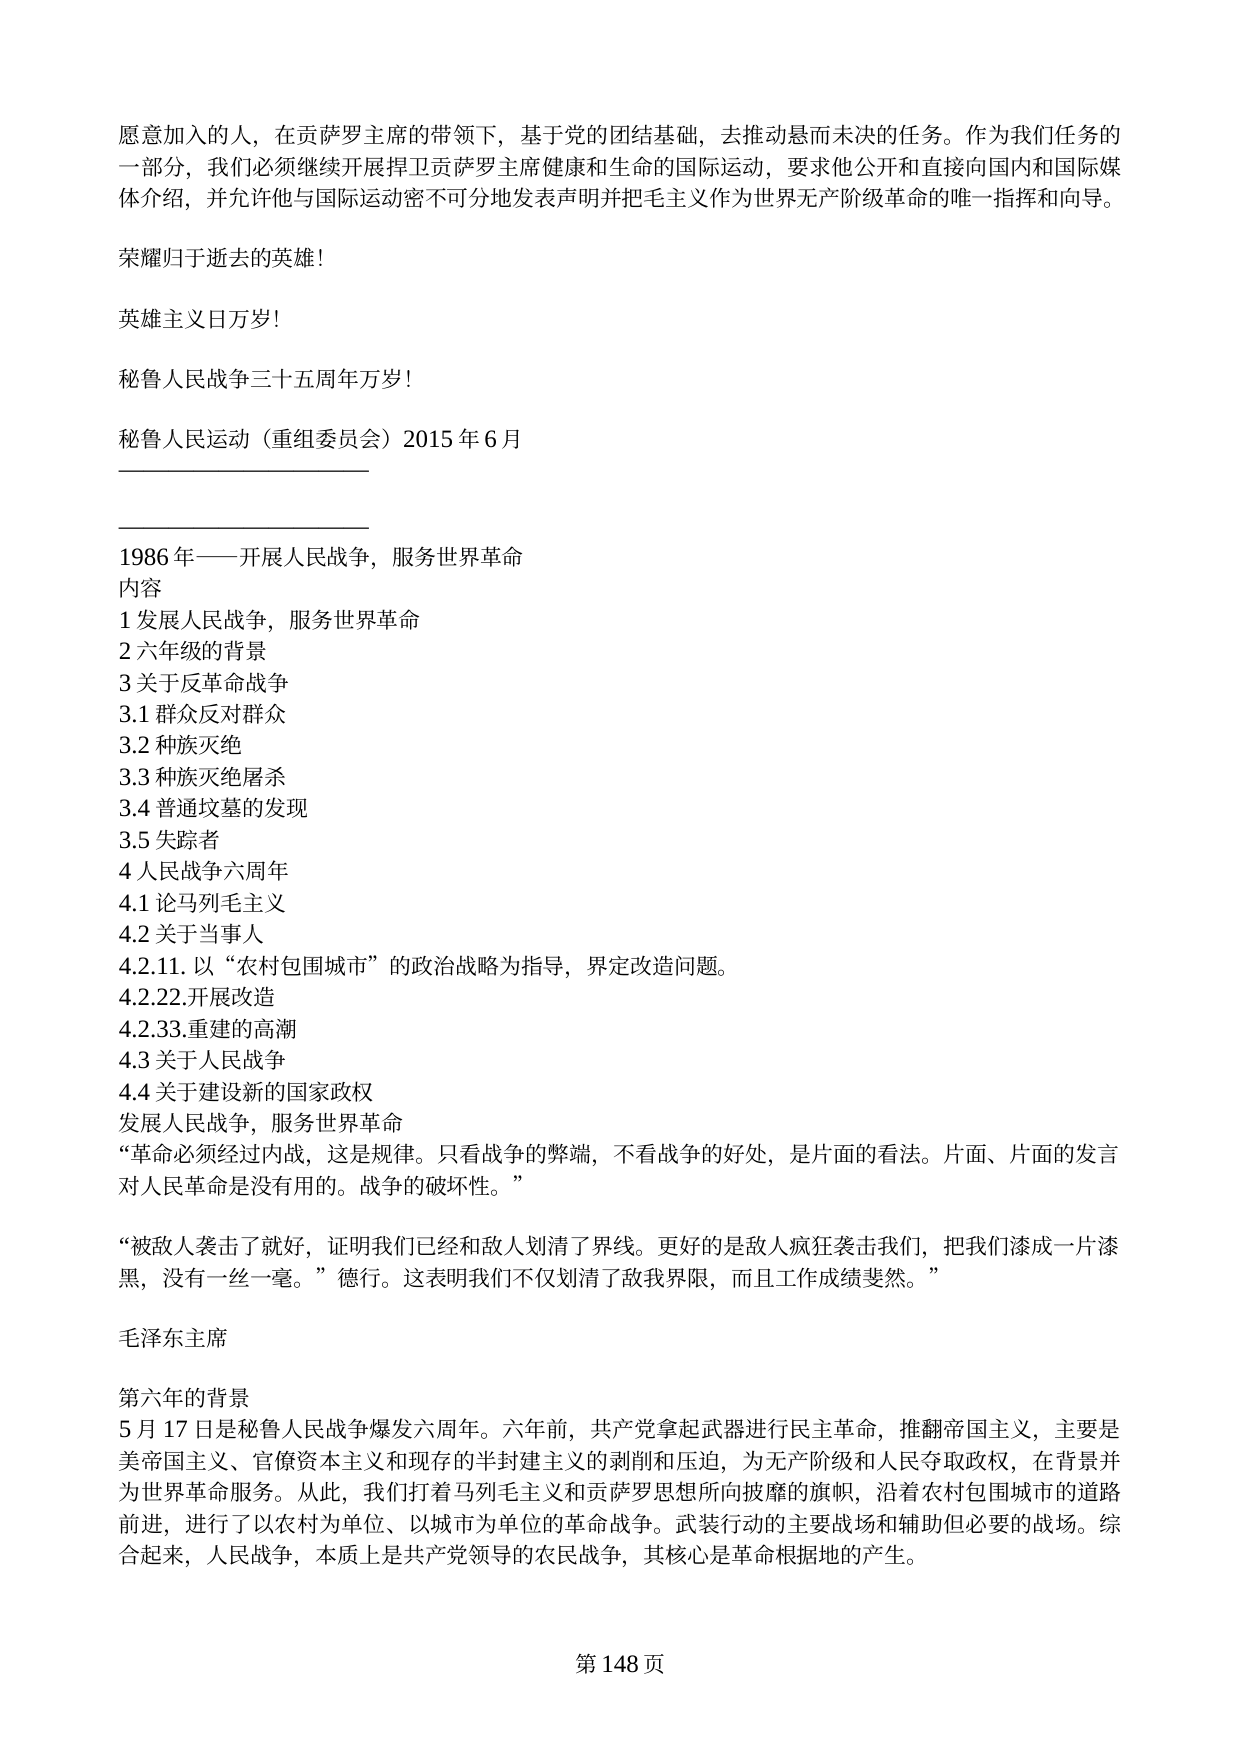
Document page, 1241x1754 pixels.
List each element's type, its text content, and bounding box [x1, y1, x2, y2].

text 4.2.11. 以“农村包围城市”的政治战略为指导，界定改造问题。 [118, 949, 1122, 980]
text 荣耀归于逝去的英雄！ [118, 242, 1122, 273]
text 3关于反革命战争 [118, 666, 1122, 697]
text 内容 [118, 571, 1122, 603]
text 愿意加入的人，在贡萨罗主席的带领下，基于党的团结基础，去推动悬而未决的任务。作为我们任务的一部分，我们必须继续开展捍卫贡萨罗主席健康和生命的国际运动，要求他公开和直接向国内和国际媒体介绍，并允许他与国际运动密不可分地发表声明并把毛主义作为世界无产阶级革命的唯一指挥和向导。 [118, 118, 1122, 213]
text 1发展人民战争，服务世界革命 [118, 603, 1122, 634]
text 3.1群众反对群众 [118, 697, 1122, 729]
text 4.3关于人民战争 [118, 1043, 1122, 1075]
text 第六年的背景 [118, 1381, 1122, 1413]
text 秘鲁人民战争三十五周年万岁！ [118, 362, 1122, 393]
text 秘鲁人民运动（重组委员会）2015年6月 [118, 422, 1122, 454]
text 4.4关于建设新的国家政权 [118, 1075, 1122, 1106]
text 3.3种族灭绝屠杀 [118, 760, 1122, 792]
text “革命必须经过内战，这是规律。只看战争的弊端，不看战争的好处，是片面的看法。片面、片面的发言对人民革命是没有用的。战争的破坏性。” [118, 1138, 1122, 1201]
text 3.4普通坟墓的发现 [118, 792, 1122, 823]
text 2六年级的背景 [118, 634, 1122, 666]
text 发展人民战争，服务世界革命 [118, 1106, 1122, 1138]
text 4.1论马列毛主义 [118, 886, 1122, 917]
text 4人民战争六周年 [118, 854, 1122, 886]
text 5月17日是秘鲁人民战争爆发六周年。六年前，共产党拿起武器进行民主革命，推翻帝国主义，主要是美帝国主义、官僚资本主义和现存的半封建主义的剥削和压迫，为无产阶级和人民夺取政权，在背景并为世界革命服务。从此，我们打着马列毛主义和贡萨罗思想所向披靡的旗帜，沿着农村包围城市的道路前进，进行了以农村为单位、以城市为单位的革命战争。武装行动的主要战场和辅助但必要的战场。综合起来，人民战争，本质上是共产党领导的农民战争，其核心是革命根据地的产生。 [118, 1413, 1122, 1570]
text 4.2.33.重建的高潮 [118, 1012, 1122, 1043]
text —————————— [118, 454, 1122, 482]
text “被敌人袭击了就好，证明我们已经和敌人划清了界线。更好的是敌人疯狂袭击我们，把我们漆成一片漆黑，没有一丝一毫。”德行。这表明我们不仅划清了敌我界限，而且工作成绩斐然。” [118, 1229, 1122, 1292]
text 1986年——开展人民战争，服务世界革命 [118, 540, 1122, 571]
text 4.2关于当事人 [118, 917, 1122, 949]
text 3.2种族灭绝 [118, 729, 1122, 760]
text —————————— [118, 511, 1122, 540]
text 毛泽东主席 [118, 1321, 1122, 1352]
text 4.2.22.开展改造 [118, 980, 1122, 1012]
text 3.5失踪者 [118, 823, 1122, 854]
text 英雄主义日万岁！ [118, 302, 1122, 333]
